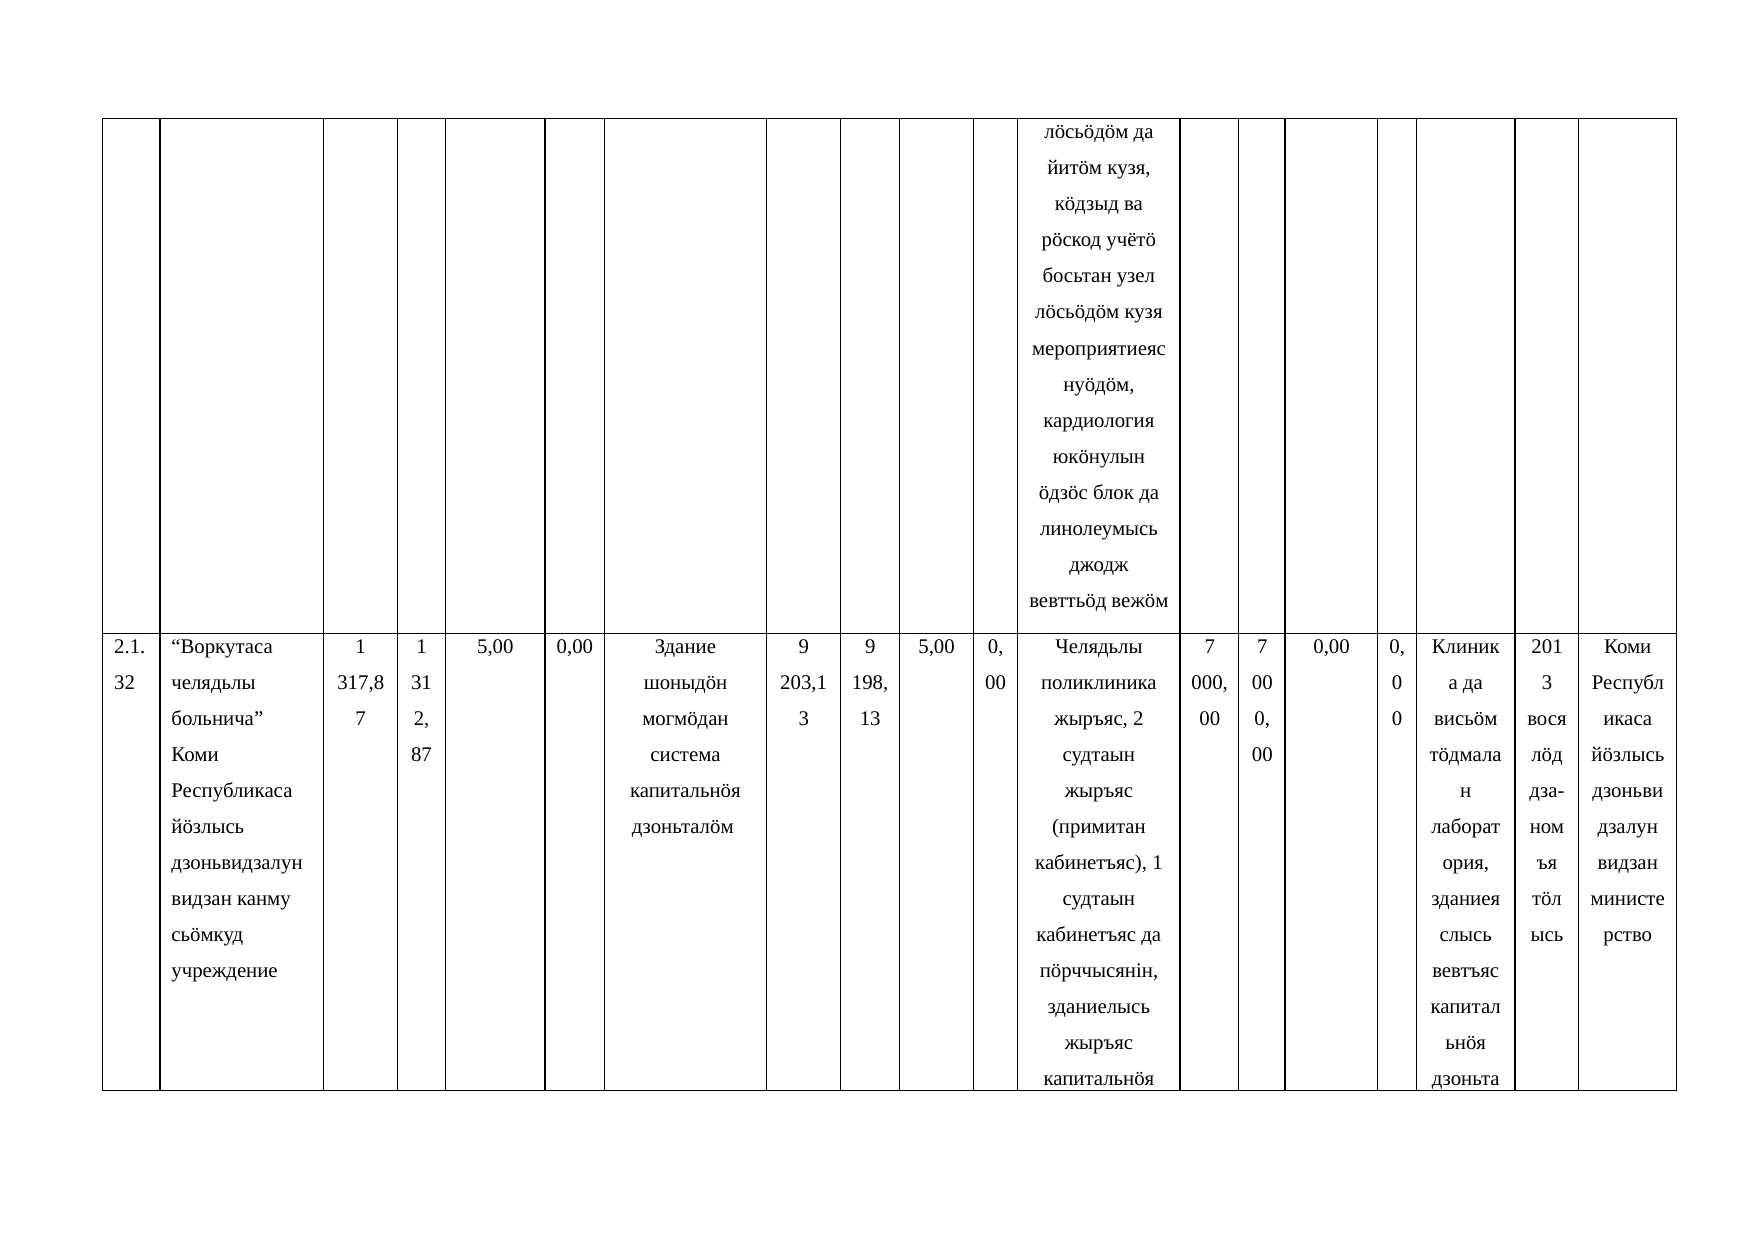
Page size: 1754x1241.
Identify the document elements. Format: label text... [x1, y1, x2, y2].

table_cell [841, 119, 899, 633]
table_cell [900, 119, 973, 633]
table_cell 0,00 [546, 634, 604, 1090]
table_cell 0,00 [1378, 634, 1416, 1090]
table_cell “Воркутаса челядьлы больнича” Коми Республикаса йӧзлысь дзоньвидзалун видзан канму сьӧмкуд учреждение [161, 634, 323, 1090]
table_cell Здание шоныдӧн могмӧдан система капитальнӧя дзоньталӧм [605, 634, 766, 1090]
table_cell [1239, 119, 1284, 633]
table_cell [1579, 119, 1676, 633]
table_cell [398, 119, 445, 633]
table_cell 7 000,00 [1239, 634, 1284, 1090]
table_cell [161, 119, 323, 633]
table_cell Челядьлы поликлиника жыръяс, 2 судтаын жыръяс (примитан кабинетъяс), 1 судтаын кабинетъяс да пӧрччысянін, зданиелысь жыръяс капитальнӧя [1018, 634, 1179, 1090]
table_cell Коми Республикаса йӧзлысь дзоньвидзалун видзан министерство [1579, 634, 1676, 1090]
table_cell 0,00 [974, 634, 1017, 1090]
table_cell [1516, 119, 1578, 633]
table_cell лӧсьӧдӧм да йитӧм кузя, кӧдзыд ва рӧскод учётӧ босьтан узел лӧсьӧдӧм кузя мероприятиеяс нуӧдӧм, кардиология юкӧнулын ӧдзӧс блок да линолеумысь джодж вевттьӧд вежӧм [1018, 119, 1179, 633]
table_cell [446, 119, 544, 633]
table_cell 2013 вося лӧддза-номъя тӧлысь [1516, 634, 1578, 1090]
table_cell Клиника да висьӧм тӧдмалан лаборатория, зданиеяслысь вевтъяс капитальнӧя дзоньта [1417, 634, 1514, 1090]
table_cell 9 203,13 [767, 634, 840, 1090]
table_cell [1181, 119, 1238, 633]
table_cell 5,00 [446, 634, 544, 1090]
table_cell 1 312,87 [398, 634, 445, 1090]
table_cell - [1417, 119, 1514, 633]
table_cell [767, 119, 840, 633]
table_cell [546, 119, 604, 633]
table_cell [324, 119, 397, 633]
table_cell 1 317,87 [324, 634, 397, 1090]
table_cell 9 198,13 [841, 634, 899, 1090]
table_cell [103, 119, 159, 633]
table_cell [974, 119, 1017, 633]
table_cell 2.1.32 [103, 634, 159, 1090]
table_cell [1286, 119, 1377, 633]
table_cell 0,00 [1286, 634, 1377, 1090]
table_cell 7 000,00 [1181, 634, 1238, 1090]
table_cell [605, 119, 766, 633]
table_cell [1378, 119, 1416, 633]
table_cell 5,00 [900, 634, 973, 1090]
